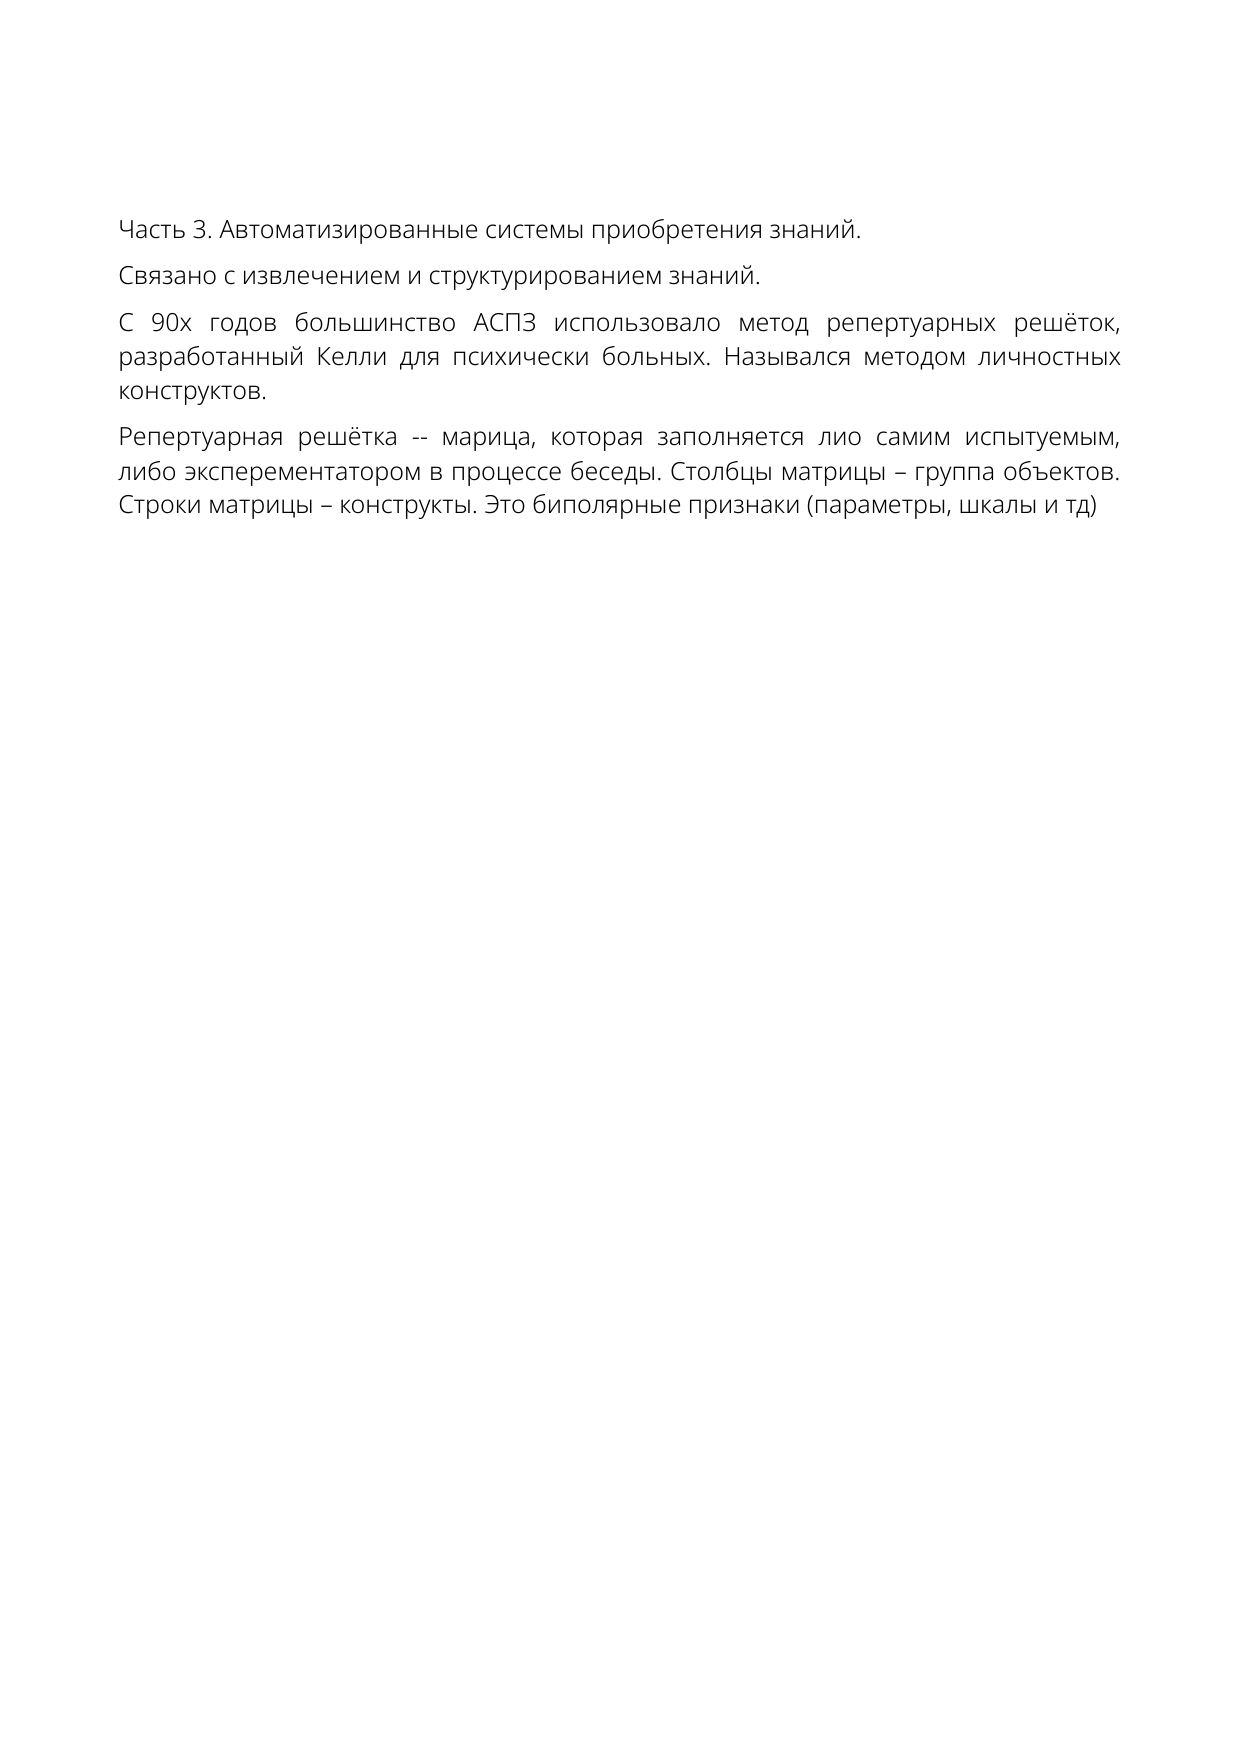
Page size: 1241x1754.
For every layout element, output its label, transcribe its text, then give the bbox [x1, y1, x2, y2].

text Репертуарная решётка -- марица, которая заполняется лио самим испытуемым, либо эксперементатором в процессе беседы. Столбцы матрицы – группа объектов. Строки матрицы – конструкты. Это биполярные признаки (параметры, шкалы и тд) [118, 419, 1122, 521]
text Часть 3. Автоматизированные системы приобретения знаний. [118, 211, 1122, 245]
text Связано с извлечением и структурированием знаний. [118, 258, 1122, 292]
text C 90x годов большинство АСПЗ использовало метод репертуарных решёток, разработанный Келли для психически больных. Назывался методом личностных конструктов. [118, 304, 1122, 407]
